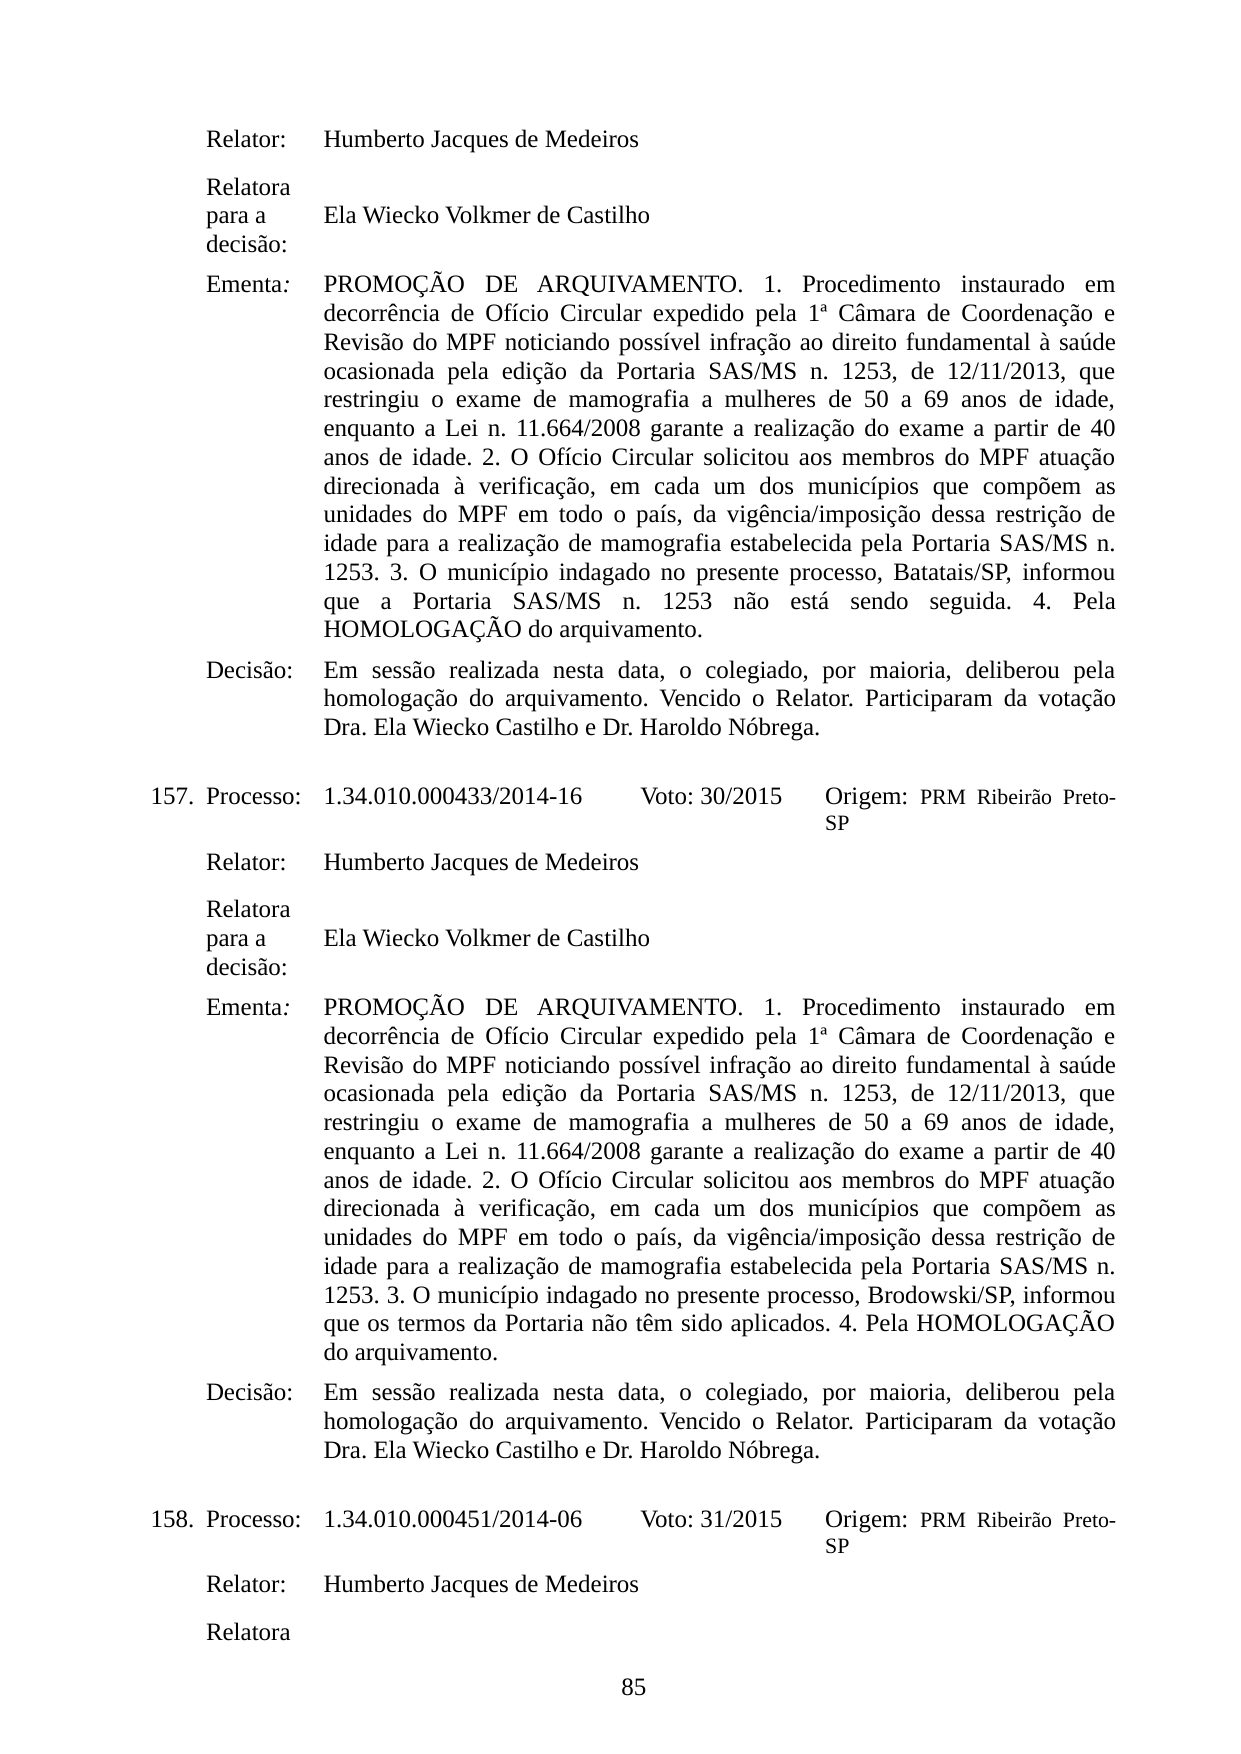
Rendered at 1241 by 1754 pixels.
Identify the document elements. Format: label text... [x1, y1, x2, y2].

table_header 1.34.010.000433/2014-16 [318, 775, 634, 841]
table_cell [145, 986, 200, 1372]
table_cell Humberto Jacques de Medeiros Ela Wiecko Volkmer de Castilho [318, 118, 1122, 264]
table_header Origem: PRM Ribeirão Preto-SP [819, 1498, 1122, 1563]
table_cell Relator: Relatora para a decisão: [200, 118, 318, 264]
table_header 1.34.010.000451/2014-06 [318, 1498, 634, 1563]
table_cell [145, 649, 200, 747]
table_cell Relator: Relatora para a decisão: [200, 841, 318, 986]
table_header 158. [145, 1498, 200, 1563]
table_header Processo: [200, 775, 318, 841]
table_cell PROMOÇÃO DE ARQUIVAMENTO. 1. Procedimento instaurado em decorrência de Ofício Circular expedido pela 1ª Câmara de Coordenação e Revisão do MPF noticiando possível infração ao direito fundamental à saúde ocasionada pela edição da Portaria SAS/MS n. 1253, de 12/11/2013, que restringiu o exame de mamografia a mulheres de 50 a 69 anos de idade, enquanto a Lei n. 11.664/2008 garante a realização do exame a partir de 40 anos de idade. 2. O Ofício Circular solicitou aos membros do MPF atuação direcionada à verificação, em cada um dos municípios que compõem as unidades do MPF em todo o país, da vigência/imposição dessa restrição de idade para a realização de mamografia estabelecida pela Portaria SAS/MS n. 1253. 3. O município indagado no presente processo, Batatais/SP, informou que a Portaria SAS/MS n. 1253 não está sendo seguida. 4. Pela HOMOLOGAÇÃO do arquivamento. [318, 264, 1122, 649]
table_cell Humberto Jacques de Medeiros Ela Wiecko Volkmer de Castilho [318, 841, 1122, 986]
table_cell Em sessão realizada nesta data, o colegiado, por maioria, deliberou pela homologação do arquivamento. Vencido o Relator. Participaram da votação Dra. Ela Wiecko Castilho e Dr. Haroldo Nóbrega. [318, 1372, 1122, 1469]
table_cell PROMOÇÃO DE ARQUIVAMENTO. 1. Procedimento instaurado em decorrência de Ofício Circular expedido pela 1ª Câmara de Coordenação e Revisão do MPF noticiando possível infração ao direito fundamental à saúde ocasionada pela edição da Portaria SAS/MS n. 1253, de 12/11/2013, que restringiu o exame de mamografia a mulheres de 50 a 69 anos de idade, enquanto a Lei n. 11.664/2008 garante a realização do exame a partir de 40 anos de idade. 2. O Ofício Circular solicitou aos membros do MPF atuação direcionada à verificação, em cada um dos municípios que compõem as unidades do MPF em todo o país, da vigência/imposição dessa restrição de idade para a realização de mamografia estabelecida pela Portaria SAS/MS n. 1253. 3. O município indagado no presente processo, Brodowski/SP, informou que os termos da Portaria não têm sido aplicados. 4. Pela HOMOLOGAÇÃO do arquivamento. [318, 986, 1122, 1372]
table_header Origem: PRM Ribeirão Preto-SP [819, 775, 1122, 841]
table_cell Em sessão realizada nesta data, o colegiado, por maioria, deliberou pela homologação do arquivamento. Vencido o Relator. Participaram da votação Dra. Ela Wiecko Castilho e Dr. Haroldo Nóbrega. [318, 649, 1122, 747]
table_cell Ementa: [200, 264, 318, 649]
table_cell [145, 264, 200, 649]
table_cell Relator: Relatora [200, 1564, 318, 1652]
table_cell [145, 118, 200, 264]
table_cell Decisão: [200, 1372, 318, 1469]
table_header Voto: 31/2015 [635, 1498, 819, 1563]
table_cell [145, 1564, 200, 1652]
table_header Voto: 30/2015 [635, 775, 819, 841]
table_cell Ementa: [200, 986, 318, 1372]
table_cell [145, 841, 200, 986]
table_cell Decisão: [200, 649, 318, 747]
table_cell Humberto Jacques de Medeiros [318, 1564, 1122, 1652]
table_cell [145, 1372, 200, 1469]
table_header Processo: [200, 1498, 318, 1563]
table_header 157. [145, 775, 200, 841]
